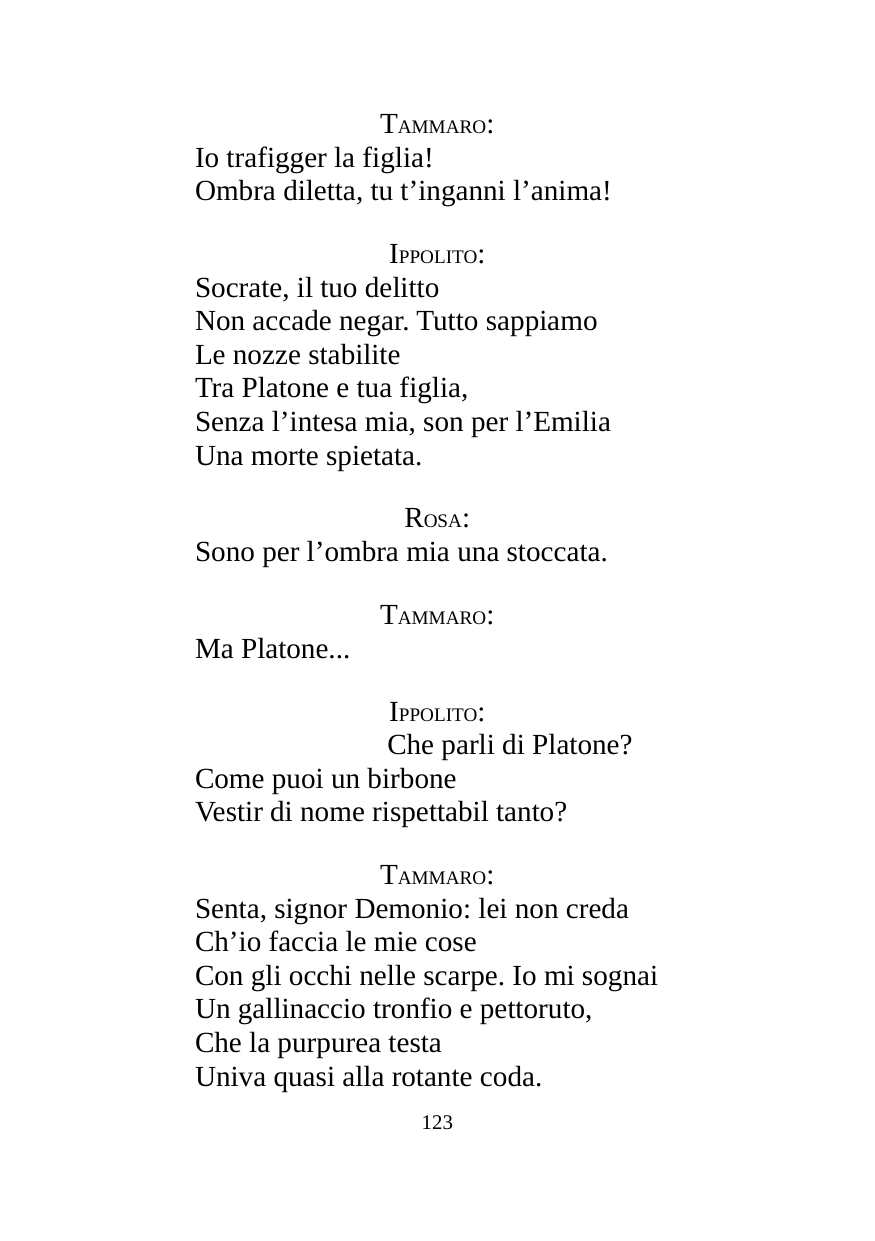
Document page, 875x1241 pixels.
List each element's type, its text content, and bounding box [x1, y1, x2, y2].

text Rosa: [106, 501, 768, 534]
text Ippolito: [106, 236, 768, 270]
text Senta, signor Demonio: lei non creda Ch’io faccia le mie cose Con gli occhi nelle scarpe. Io mi sognai Un gallinaccio tronfio e pettoruto, Che la purpurea testa Univa quasi alla rotante coda. [195, 891, 768, 1092]
text Che parli di Platone? [328, 727, 768, 761]
text Tammaro: [106, 597, 768, 631]
text Ma Platone... [195, 631, 768, 664]
text Come puoi un birbone Vestir di nome rispettabil tanto? [195, 761, 768, 828]
text Socrate, il tuo delitto Non accade negar. Tutto sappiamo Le nozze stabilite Tra Platone e tua figlia, Senza l’intesa mia, son per l’Emilia Una morte spietata. [195, 270, 768, 471]
text Tammaro: [106, 106, 768, 140]
text Sono per l’ombra mia una stoccata. [195, 534, 768, 568]
text Tammaro: [106, 857, 768, 891]
text Io trafigger la figlia! Ombra diletta, tu t’inganni l’anima! [195, 140, 768, 207]
text Ippolito: [106, 694, 768, 727]
